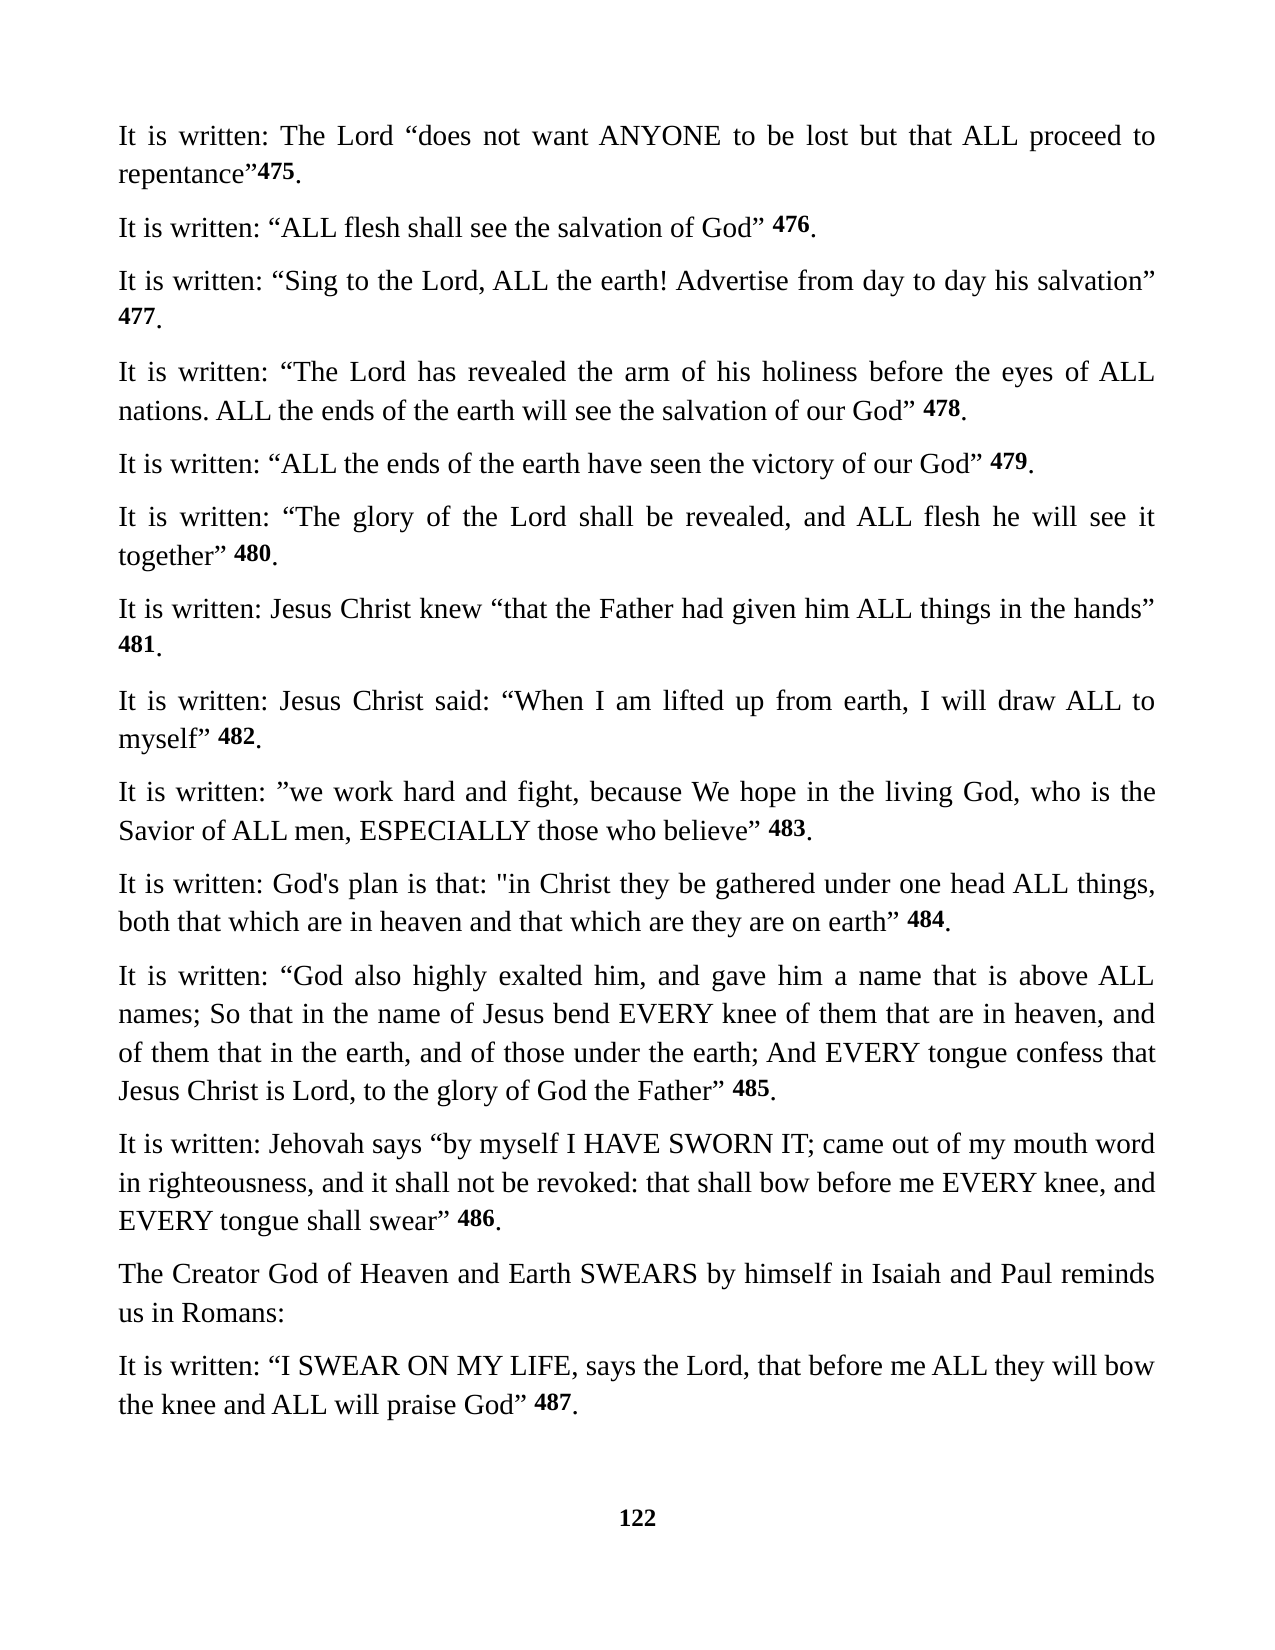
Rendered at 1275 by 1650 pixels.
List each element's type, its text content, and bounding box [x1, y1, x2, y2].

text It is written: God's plan is that: "in Christ they be gathered under one head ALL things, both that which are in heaven and that which are they are on earth” . [118, 866, 1157, 938]
text It is written: ”we work hard and fight, because We hope in the living God, who is the Savior of ALL men, ESPECIALLY those who believe” . [118, 774, 1157, 846]
text It is written: Jehovah says “by myself I HAVE SWORN IT; came out of my mouth word in righteousness, and it shall not be revoked: that shall bow before me EVERY knee, and EVERY tongue shall swear” . [118, 1126, 1157, 1237]
text It is written: “The glory of the Lord shall be revealed, and ALL flesh he will see it together” . [118, 499, 1157, 571]
text It is written: “The Lord has revealed the arm of his holiness before the eyes of ALL nations. ALL the ends of the earth will see the salvation of our God” . [118, 354, 1157, 427]
text It is written: Jesus Christ said: “When I am lifted up from earth, I will draw ALL to myself” . [118, 683, 1157, 755]
text It is written: “ALL flesh shall see the salvation of God” . [118, 210, 1157, 243]
text It is written: “Sing to the Lord, ALL the earth! Advertise from day to day his salvation” . [118, 263, 1157, 335]
text The Creator God of Heaven and Earth SWEARS by himself in Isaiah and Paul reminds us in Romans: [118, 1257, 1157, 1329]
text It is written: “I SWEAR ON MY LIFE, says the Lord, that before me ALL they will bow the knee and ALL will praise God” . [118, 1348, 1157, 1420]
text It is written: The Lord “does not want ANYONE to be lost but that ALL proceed to repentance”. [118, 118, 1157, 190]
text It is written: “ALL the ends of the earth have seen the victory of our God” . [118, 446, 1157, 480]
text It is written: Jesus Christ knew “that the Father had given him ALL things in the hands” . [118, 591, 1157, 663]
text It is written: “God also highly exalted him, and gave him a name that is above ALL names; So that in the name of Jesus bend EVERY knee of them that are in heaven, and of them that in the earth, and of those under the earth; And EVERY tongue confess that Jesus Christ is Lord, to the glory of God the Father” . [118, 958, 1157, 1107]
